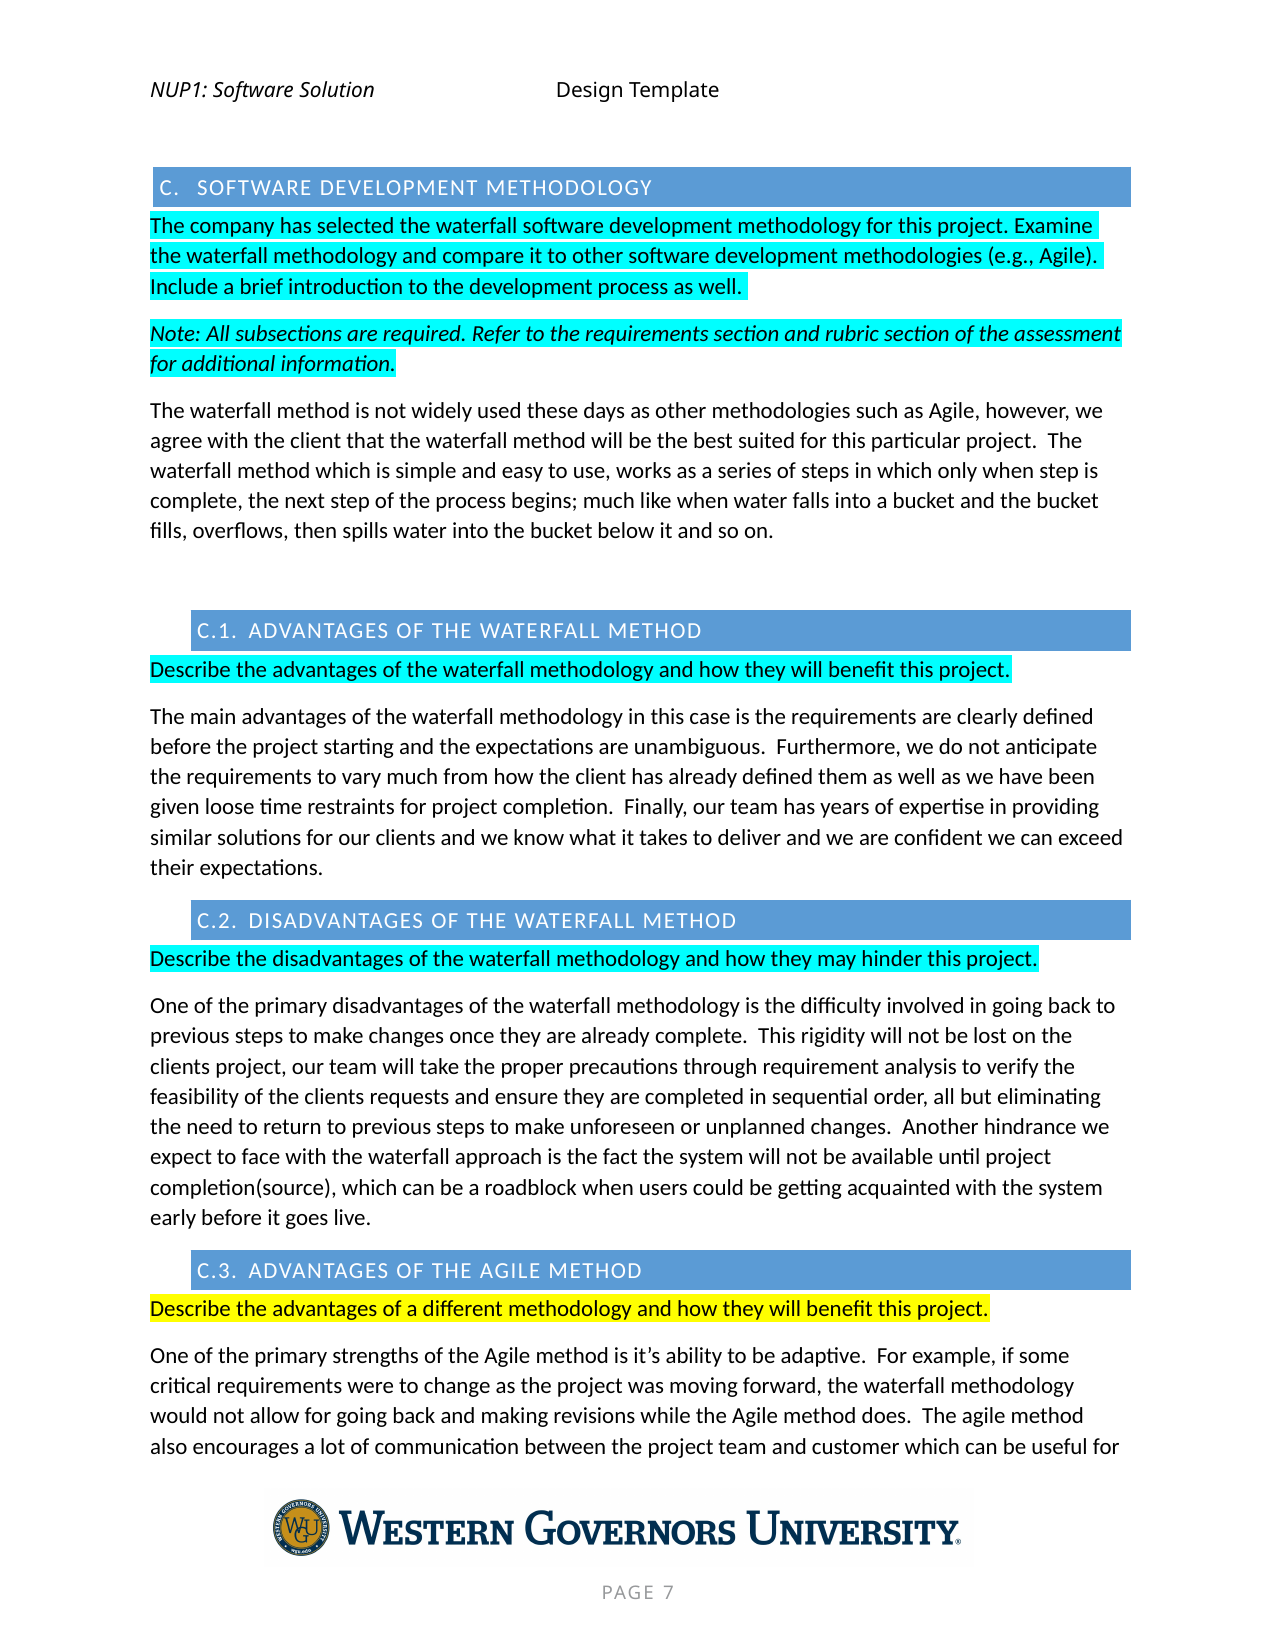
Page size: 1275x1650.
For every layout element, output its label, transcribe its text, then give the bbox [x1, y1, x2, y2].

picture [263, 1488, 974, 1567]
text Describe the disadvantages of the waterfall methodology and how they may hinder this project. [150, 944, 1125, 972]
text Describe the advantages of the waterfall methodology and how they will benefit this project. [150, 655, 1125, 683]
subtitle SOFTWARE DEVELOPMENT METHODOLOGY [159, 173, 1125, 201]
text The company has selected the waterfall software development methodology for this project. Examine the waterfall methodology and compare it to other software development methodologies (e.g., Agile). Include a brief introduction to the development process as well. [150, 211, 1125, 300]
subtitle DisAdvantages of the waterfall method [197, 906, 1125, 934]
text Note: All subsections are required. Refer to the requirements section and rubric section of the assessment for additional information. [150, 319, 1125, 377]
text Describe the advantages of a different methodology and how they will benefit this project. [150, 1294, 1125, 1322]
text The waterfall method is not widely used these days as other methodologies such as Agile, however, we agree with the client that the waterfall method will be the best suited for this particular project. The waterfall method which is simple and easy to use, works as a series of steps in which only when step is complete, the next step of the process begins; much like when water falls into a bucket and the bucket fills, overflows, then spills water into the bucket below it and so on. [150, 396, 1125, 544]
text The main advantages of the waterfall methodology in this case is the requirements are clearly defined before the project starting and the expectations are unambiguous. Furthermore, we do not anticipate the requirements to vary much from how the client has already defined them as well as we have been given loose time restraints for project completion. Finally, our team has years of expertise in providing similar solutions for our clients and we know what it takes to deliver and we are confident we can exceed their expectations. [150, 702, 1125, 881]
subtitle Advantages of the waterfall method [197, 617, 1125, 644]
text One of the primary strengths of the Agile method is it’s ability to be adaptive. For example, if some critical requirements were to change as the project was moving forward, the waterfall methodology would not allow for going back and making revisions while the Agile method does. The agile method also encourages a lot of communication between the project team and customer which can be useful for [150, 1341, 1125, 1460]
subtitle Advantages of THE AGILE METHOd [197, 1256, 1125, 1284]
text One of the primary disadvantages of the waterfall methodology is the difficulty involved in going back to previous steps to make changes once they are already complete. This rigidity will not be lost on the clients project, our team will take the proper precautions through requirement analysis to verify the feasibility of the clients requests and ensure they are completed in sequential order, all but eliminating the need to return to previous steps to make unforeseen or unplanned changes. Another hindrance we expect to face with the waterfall approach is the fact the system will not be available until project completion(source), which can be a roadblock when users could be getting acquainted with the system early before it goes live. [150, 991, 1125, 1231]
